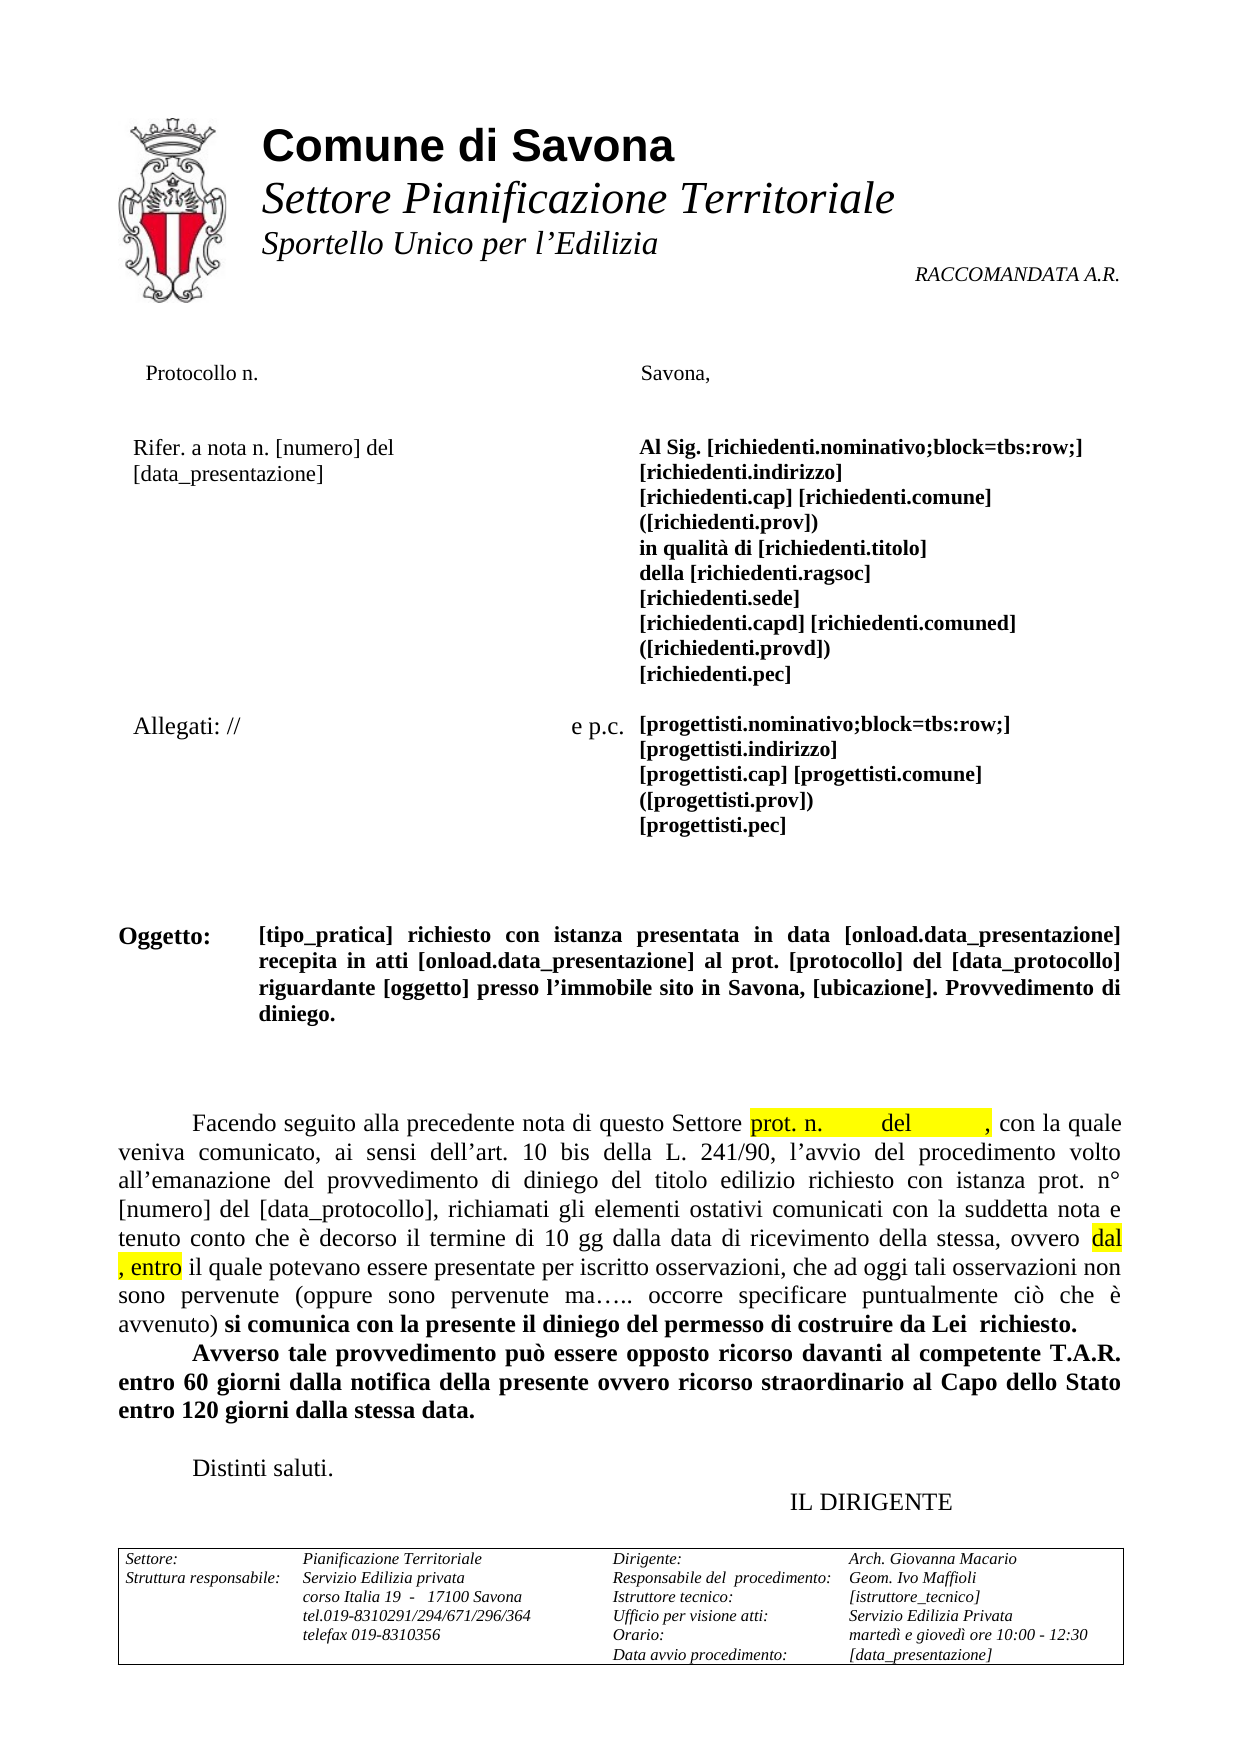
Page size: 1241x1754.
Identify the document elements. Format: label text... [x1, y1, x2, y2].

table_header Rifer. a nota n. [numero] del [data_presentazione] [126, 434, 484, 711]
text Distinti saluti. [118, 1453, 1122, 1482]
table_header [tipo_pratica] richiesto con istanza presentata in data [onload.data_presentazione] recepita in atti [onload.data_presentazione] al prot. [protocollo] del [data_protocollo] riguardante [oggetto] presso l’immobile sito in Savona, [ubicazione]. Provvedimento di diniego. [251, 921, 1129, 1026]
text Settore Pianificazione Territoriale [227, 171, 1122, 223]
text RACCOMANDATA A.R. [227, 262, 1122, 286]
table_header IL DIRIGENTE [620, 1482, 1122, 1522]
table_header Savona, [633, 360, 1129, 386]
table_cell [progettisti.nominativo;block=tbs:row;] [progettisti.indirizzo] [progettisti.cap] [progettisti.comune] ([progettisti.prov]) [progettisti.pec] [632, 711, 1119, 863]
table_header Oggetto: [111, 921, 251, 1026]
table_header Al Sig. [richiedenti.nominativo;block=tbs:row;] [richiedenti.indirizzo] [richiedenti.cap] [richiedenti.comune] ([richiedenti.prov]) in qualità di [richiedenti.titolo] della [richiedenti.ragsoc] [richiedenti.sede] [richiedenti.capd] [richiedenti.comuned] ([richiedenti.provd]) [richiedenti.pec] [632, 434, 1119, 711]
picture [118, 118, 227, 303]
table_cell Allegati: // [126, 711, 484, 863]
text Facendo seguito alla precedente nota di questo Settore prot. n. del , con la quale veniva comunicato, ai sensi dell’art. 10 bis della L. 241/90, l’avvio del procedimento volto all’emanazione del provvedimento di diniego del titolo edilizio richiesto con istanza prot. n° [numero] del [data_protocollo], richiamati gli elementi ostativi comunicati con la suddetta nota e tenuto conto che è decorso il termine di 10 gg dalla data di ricevimento della stessa, ovvero dal , entro il quale potevano essere presentate per iscritto osservazioni, che ad oggi tali osservazioni non sono pervenute (oppure sono pervenute ma….. occorre specificare puntualmente ciò che è avvenuto) si comunica con la presente il diniego del permesso di costruire da Lei richiesto. [118, 1108, 1122, 1338]
table_header Protocollo n. [111, 360, 633, 386]
text Comune di Savona [227, 118, 1122, 171]
table_header [485, 434, 632, 711]
text Avverso tale provvedimento può essere opposto ricorso davanti al competente T.A.R. entro 60 giorni dalla notifica della presente ovvero ricorso straordinario al Capo dello Stato entro 120 giorni dalla stessa data. [118, 1338, 1122, 1424]
text Sportello Unico per l’Edilizia [227, 223, 1122, 262]
table_header [118, 1482, 620, 1522]
table_cell e p.c. [485, 711, 632, 863]
